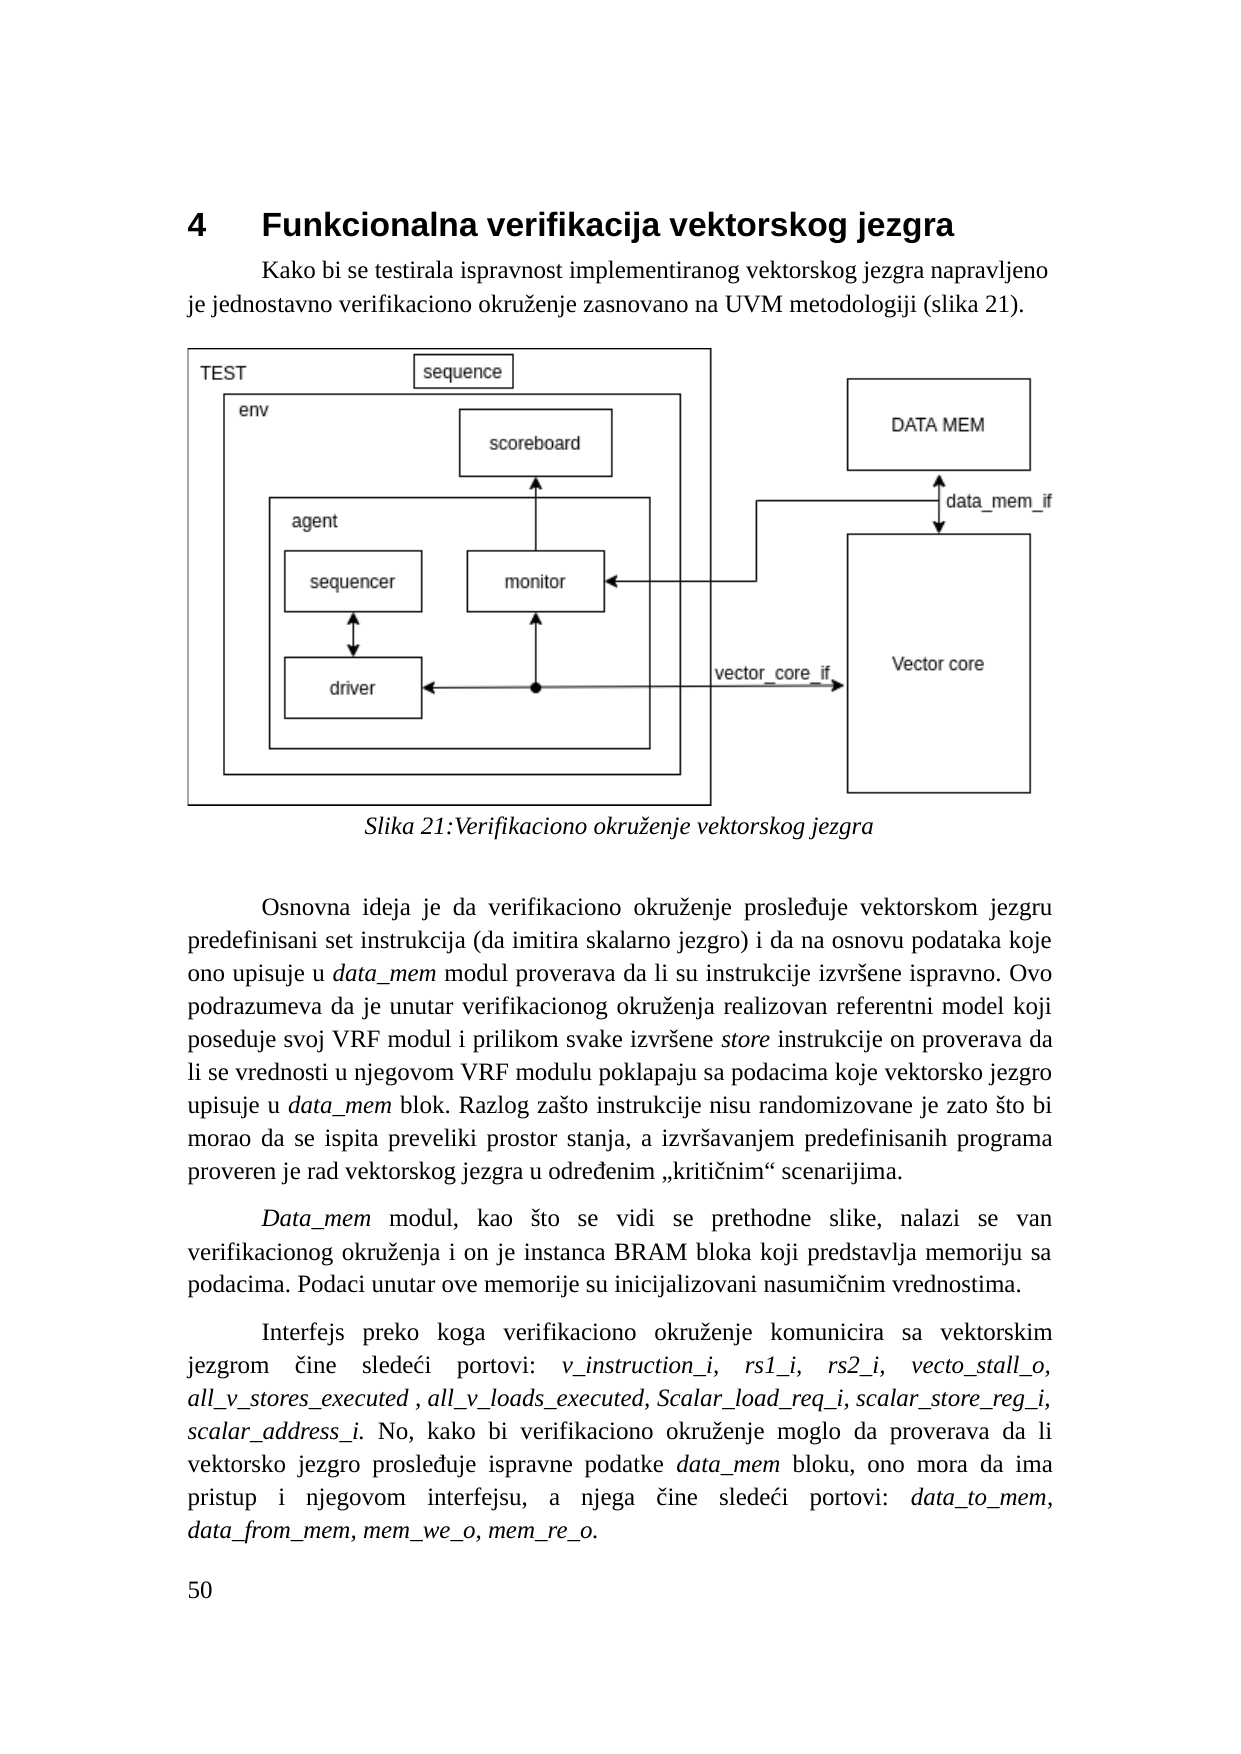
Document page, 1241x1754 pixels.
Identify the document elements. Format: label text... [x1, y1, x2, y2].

text Slika 21:Verifikaciono okruženje vektorskog jezgra [187, 806, 1053, 840]
text Osnovna ideja je da verifikaciono okruženje prosleđuje vektorskom jezgru predefinisani set instrukcija (da imitira skalarno jezgro) i da na osnovu podataka koje ono upisuje u data_mem modul proverava da li su instrukcije izvršene ispravno. Ovo podrazumeva da je unutar verifikacionog okruženja realizovan referentni model koji poseduje svoj VRF modul i prilikom svake izvršene store instrukcije on proverava da li se vrednosti u njegovom VRF modulu poklapaju sa podacima koje vektorsko jezgro upisuje u data_mem blok. Razlog zašto instrukcije nisu randomizovane je zato što bi morao da se ispita preveliki prostor stanja, a izvršavanjem predefinisanih programa proveren je rad vektorskog jezgra u određenim „kritičnim“ scenarijima. [187, 892, 1053, 1185]
text Data_mem modul, kao što se vidi se prethodne slike, nalazi se van verifikacionog okruženja i on je instanca BRAM bloka koji predstavlja memoriju sa podacima. Podaci unutar ove memorije su inicijalizovani nasumičnim vrednostima. [187, 1203, 1053, 1298]
picture [187, 348, 1053, 806]
subtitle Funkcionalna verifikacija vektorskog jezgra [187, 204, 1053, 243]
text Kako bi se testirala ispravnost implementiranog vektorskog jezgra napravljeno je jednostavno verifikaciono okruženje zasnovano na UVM metodologiji (slika 21). [187, 256, 1053, 317]
text Interfejs preko koga verifikaciono okruženje komunicira sa vektorskim jezgrom čine sledeći portovi: v_instruction_i, rs1_i, rs2_i, vecto_stall_o, all_v_stores_executed , all_v_loads_executed, Scalar_load_req_i, scalar_store_reg_i, scalar_address_i. No, kako bi verifikaciono okruženje moglo da proverava da li vektorsko jezgro prosleđuje ispravne podatke data_mem bloku, ono mora da ima pristup i njegovom interfejsu, a njega čine sledeći portovi: data_to_mem, data_from_mem, mem_we_o, mem_re_o. [187, 1317, 1053, 1544]
